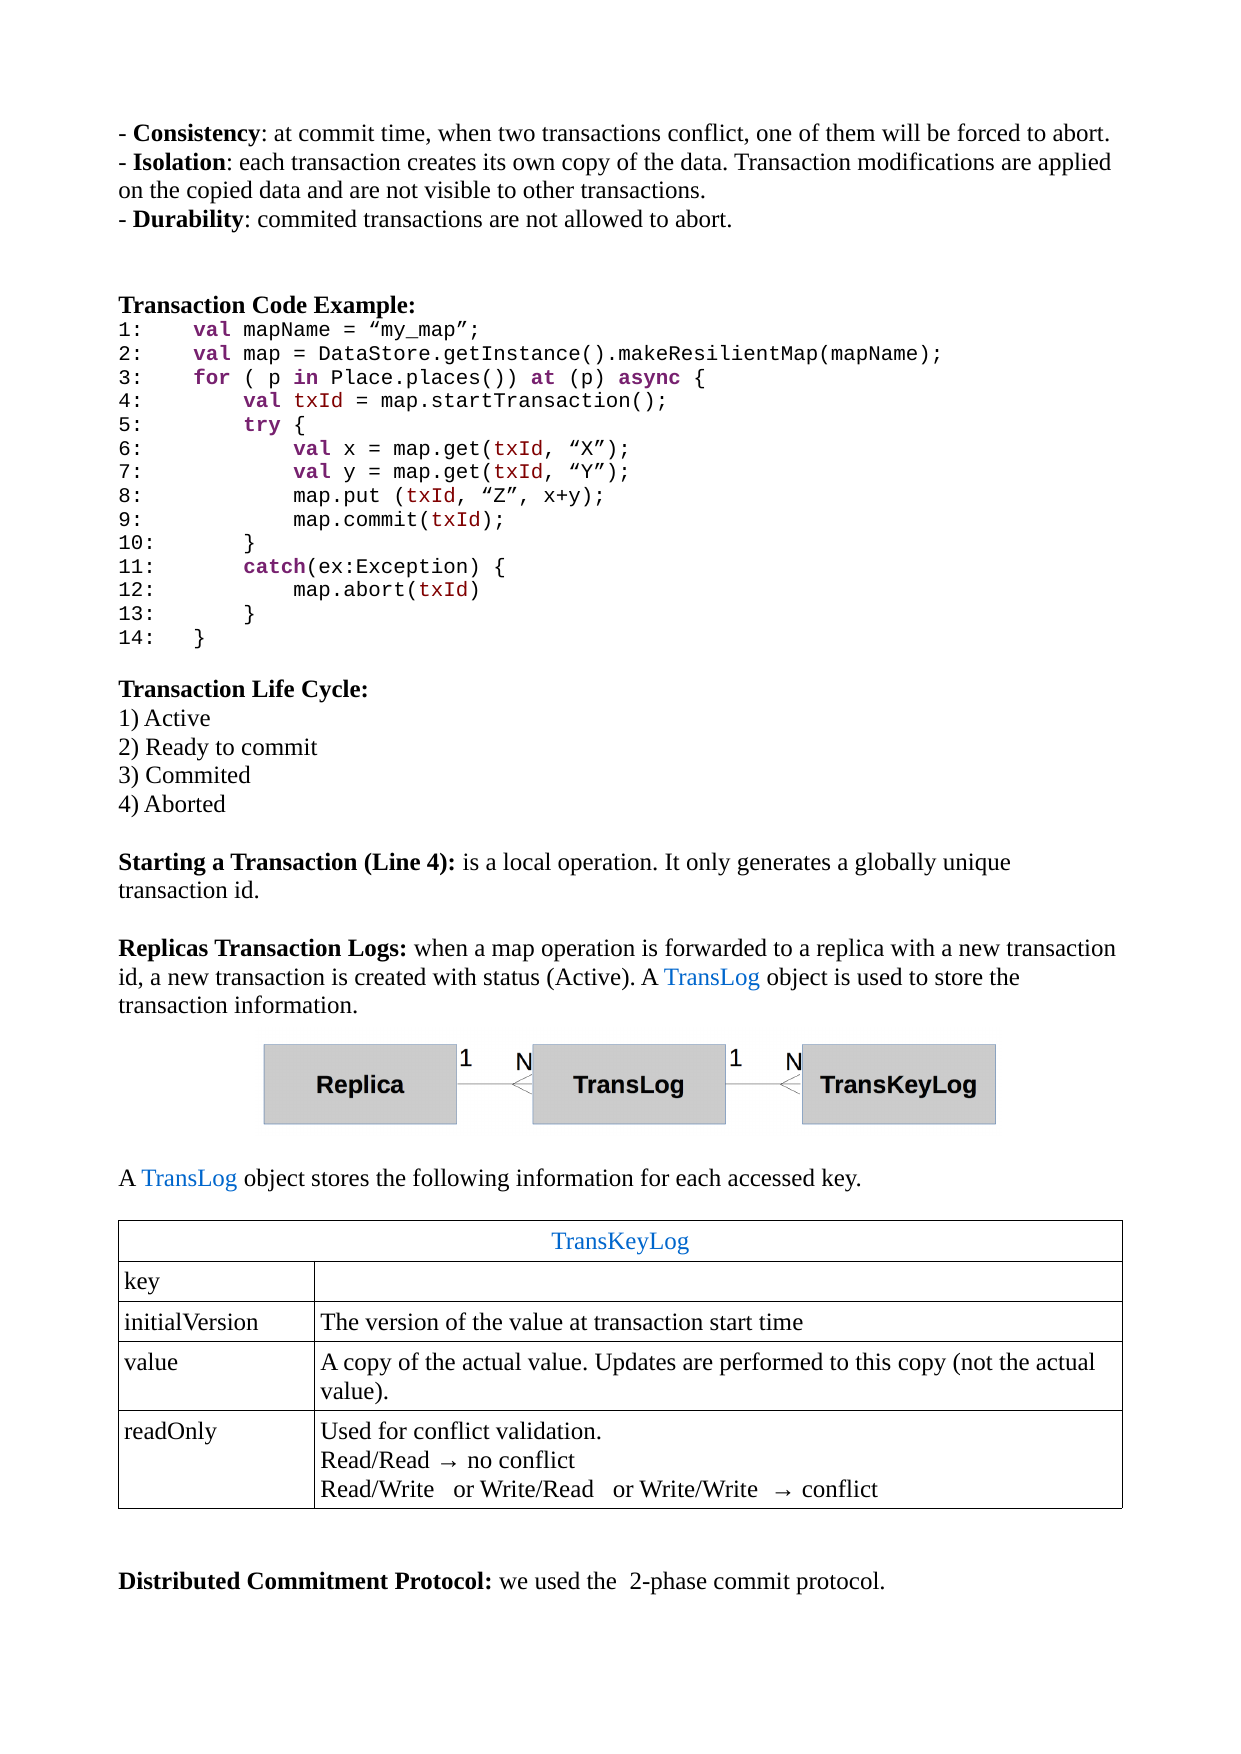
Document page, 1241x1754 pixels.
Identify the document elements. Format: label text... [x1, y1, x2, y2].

text - Consistency: at commit time, when two transactions conflict, one of them will be forced to abort. [118, 118, 1122, 147]
table_cell readOnly [119, 1411, 314, 1508]
text 4: val txId = map.startTransaction(); [118, 390, 1122, 414]
text 1: val mapName = “my_map”; [118, 319, 1122, 343]
text 11: catch(ex:Exception) { [118, 556, 1122, 579]
table_cell The version of the value at transaction start time [315, 1302, 1122, 1341]
text 6: val x = map.get(txId, “X”); [118, 438, 1122, 461]
table_cell [315, 1262, 1122, 1301]
text A TransLog object stores the following information for each accessed key. [118, 1163, 1122, 1192]
table_cell Used for conflict validation. Read/Read → no conflict Read/Write or Write/Read or Write/Write → conflict [315, 1411, 1122, 1508]
text 2: val map = DataStore.getInstance().makeResilientMap(mapName); [118, 343, 1122, 367]
text Starting a Transaction (Line 4): is a local operation. It only generates a globally unique transaction id. [118, 847, 1122, 904]
picture [255, 1027, 1003, 1136]
text 10: } [118, 532, 1122, 556]
text 3: for ( p in Place.places()) at (p) async { [118, 367, 1122, 390]
text Distributed Commitment Protocol: we used the 2-phase commit protocol. [118, 1566, 1122, 1594]
text 1) Active [118, 703, 1122, 732]
text 5: try { [118, 414, 1122, 438]
text 9: map.commit(txId); [118, 508, 1122, 532]
text 8: map.put (txId, “Z”, x+y); [118, 485, 1122, 508]
text 2) Ready to commit [118, 732, 1122, 760]
text 7: val y = map.get(txId, “Y”); [118, 461, 1122, 485]
text Transaction Life Cycle: [118, 674, 1122, 703]
text Transaction Code Example: [118, 291, 1122, 319]
table_cell key [119, 1262, 314, 1301]
table_header TransKeyLog [119, 1221, 1122, 1261]
table_cell value [119, 1342, 314, 1410]
text 4) Aborted [118, 789, 1122, 818]
text 3) Commited [118, 760, 1122, 789]
text 13: } [118, 603, 1122, 627]
table_cell initialVersion [119, 1302, 314, 1341]
text - Durability: commited transactions are not allowed to abort. [118, 204, 1122, 233]
text 12: map.abort(txId) [118, 579, 1122, 603]
text - Isolation: each transaction creates its own copy of the data. Transaction modifications are applied on the copied data and are not visible to other transactions. [118, 147, 1122, 204]
text 14: } [118, 627, 1122, 650]
text Replicas Transaction Logs: when a map operation is forwarded to a replica with a new transaction id, a new transaction is created with status (Active). A TransLog object is used to store the transaction information. [118, 933, 1122, 1019]
table_cell A copy of the actual value. Updates are performed to this copy (not the actual value). [315, 1342, 1122, 1410]
